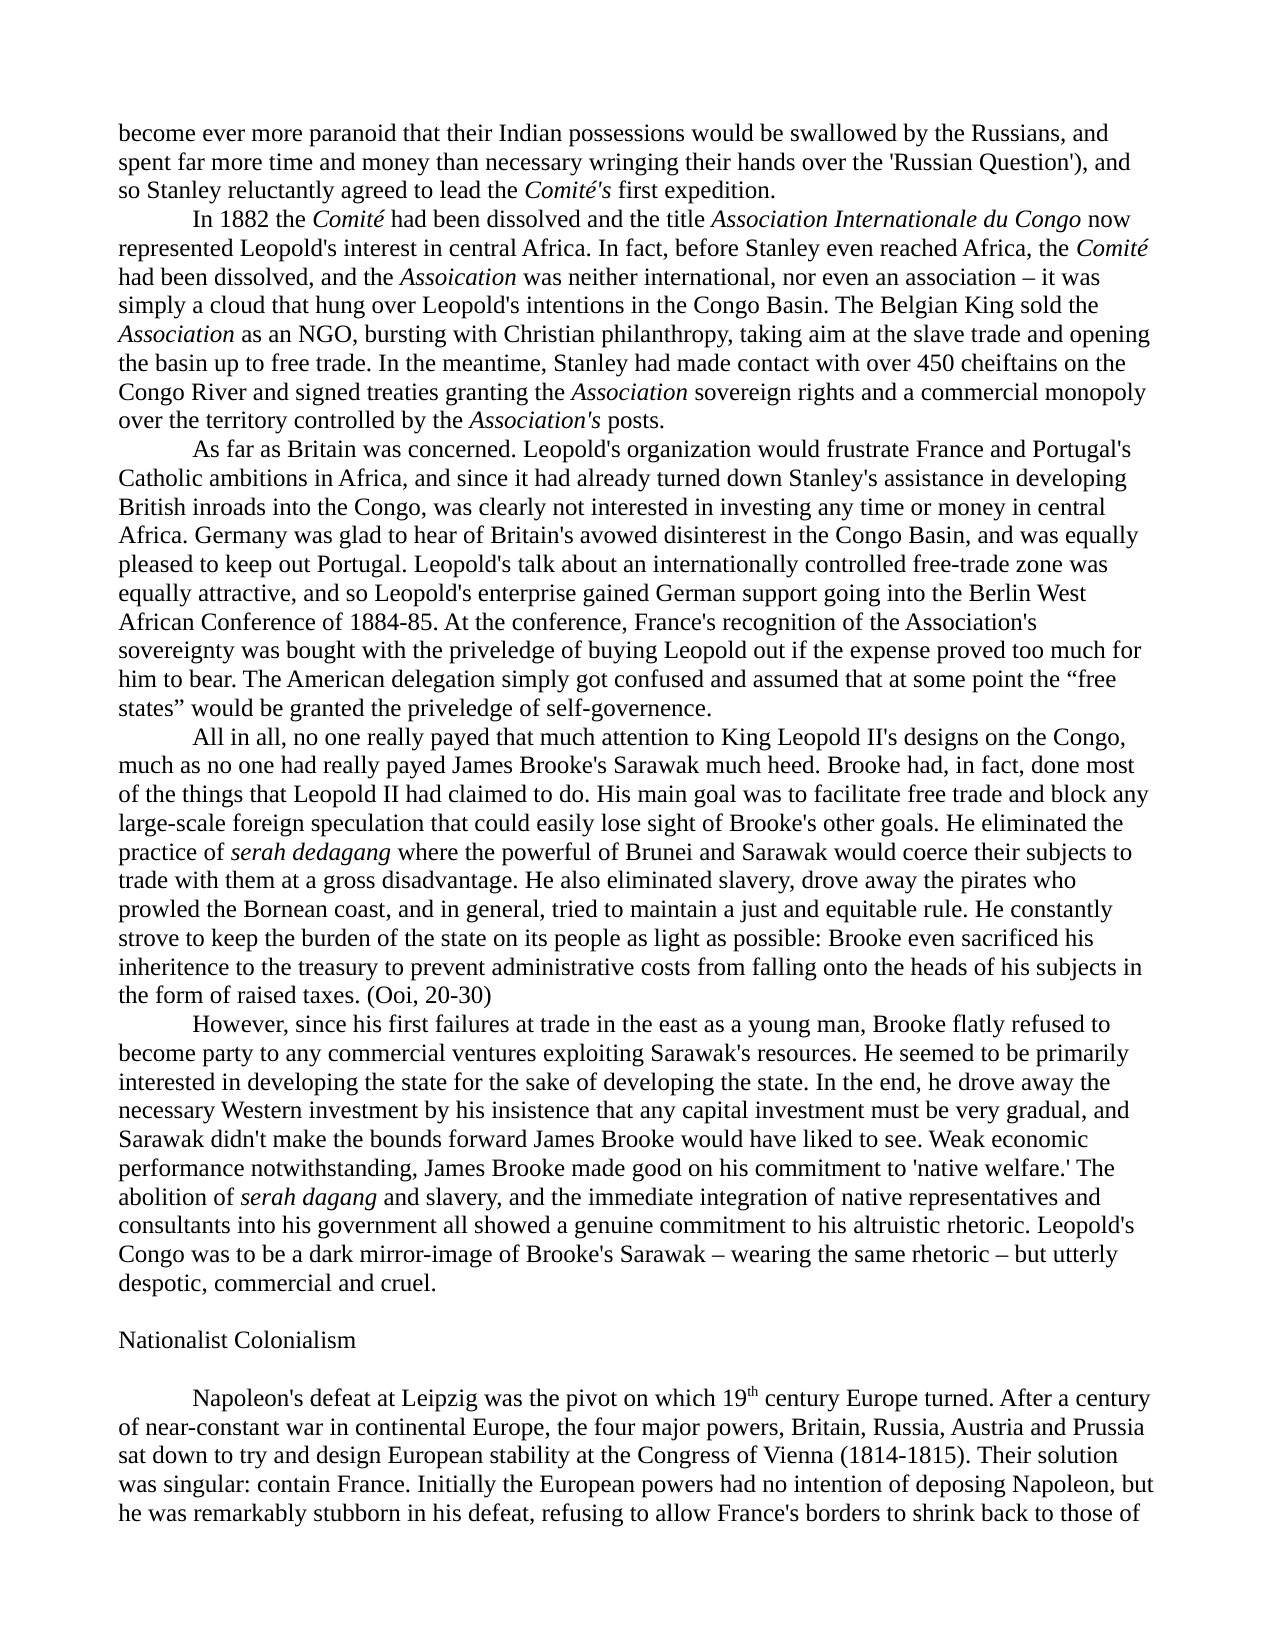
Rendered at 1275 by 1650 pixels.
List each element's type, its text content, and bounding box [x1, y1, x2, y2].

text However, since his first failures at trade in the east as a young man, Brooke flatly refused to become party to any commercial ventures exploiting Sarawak's resources. He seemed to be primarily interested in developing the state for the sake of developing the state. In the end, he drove away the necessary Western investment by his insistence that any capital investment must be very gradual, and Sarawak didn't make the bounds forward James Brooke would have liked to see. Weak economic performance notwithstanding, James Brooke made good on his commitment to 'native welfare.' The abolition of serah dagang and slavery, and the immediate integration of native representatives and consultants into his government all showed a genuine commitment to his altruistic rhetoric. Leopold's Congo was to be a dark mirror-image of Brooke's Sarawak – wearing the same rhetoric – but utterly despotic, commercial and cruel. [118, 1009, 1157, 1297]
text become ever more paranoid that their Indian possessions would be swallowed by the Russians, and spent far more time and money than necessary wringing their hands over the 'Russian Question'), and so Stanley reluctantly agreed to lead the Comité's first expedition. [118, 118, 1157, 204]
text Napoleon's defeat at Leipzig was the pivot on which 19th century Europe turned. After a century of near-constant war in continental Europe, the four major powers, Britain, Russia, Austria and Prussia sat down to try and design European stability at the Congress of Vienna (1814-1815). Their solution was singular: contain France. Initially the European powers had no intention of deposing Napoleon, but he was remarkably stubborn in his defeat, refusing to allow France's borders to shrink back to those of [118, 1383, 1157, 1527]
text In 1882 the Comité had been dissolved and the title Association Internationale du Congo now represented Leopold's interest in central Africa. In fact, before Stanley even reached Africa, the Comité had been dissolved, and the Assoication was neither international, nor even an association – it was simply a cloud that hung over Leopold's intentions in the Congo Basin. The Belgian King sold the Association as an NGO, bursting with Christian philanthropy, taking aim at the slave trade and opening the basin up to free trade. In the meantime, Stanley had made contact with over 450 cheiftains on the Congo River and signed treaties granting the Association sovereign rights and a commercial monopoly over the territory controlled by the Association's posts. [118, 204, 1157, 434]
text All in all, no one really payed that much attention to King Leopold II's designs on the Congo, much as no one had really payed James Brooke's Sarawak much heed. Brooke had, in fact, done most of the things that Leopold II had claimed to do. His main goal was to facilitate free trade and block any large-scale foreign speculation that could easily lose sight of Brooke's other goals. He eliminated the practice of serah dedagang where the powerful of Brunei and Sarawak would coerce their subjects to trade with them at a gross disadvantage. He also eliminated slavery, drove away the pirates who prowled the Bornean coast, and in general, tried to maintain a just and equitable rule. He constantly strove to keep the burden of the state on its people as light as possible: Brooke even sacrificed his inheritence to the treasury to prevent administrative costs from falling onto the heads of his subjects in the form of raised taxes. (Ooi, 20-30) [118, 722, 1157, 1009]
text As far as Britain was concerned. Leopold's organization would frustrate France and Portugal's Catholic ambitions in Africa, and since it had already turned down Stanley's assistance in developing British inroads into the Congo, was clearly not interested in investing any time or money in central Africa. Germany was glad to hear of Britain's avowed disinterest in the Congo Basin, and was equally pleased to keep out Portugal. Leopold's talk about an internationally controlled free-trade zone was equally attractive, and so Leopold's enterprise gained German support going into the Berlin West African Conference of 1884-85. At the conference, France's recognition of the Association's sovereignty was bought with the priveledge of buying Leopold out if the expense proved too much for him to bear. The American delegation simply got confused and assumed that at some point the “free states” would be granted the priveledge of self-governence. [118, 434, 1157, 722]
text Nationalist Colonialism [118, 1326, 1157, 1354]
